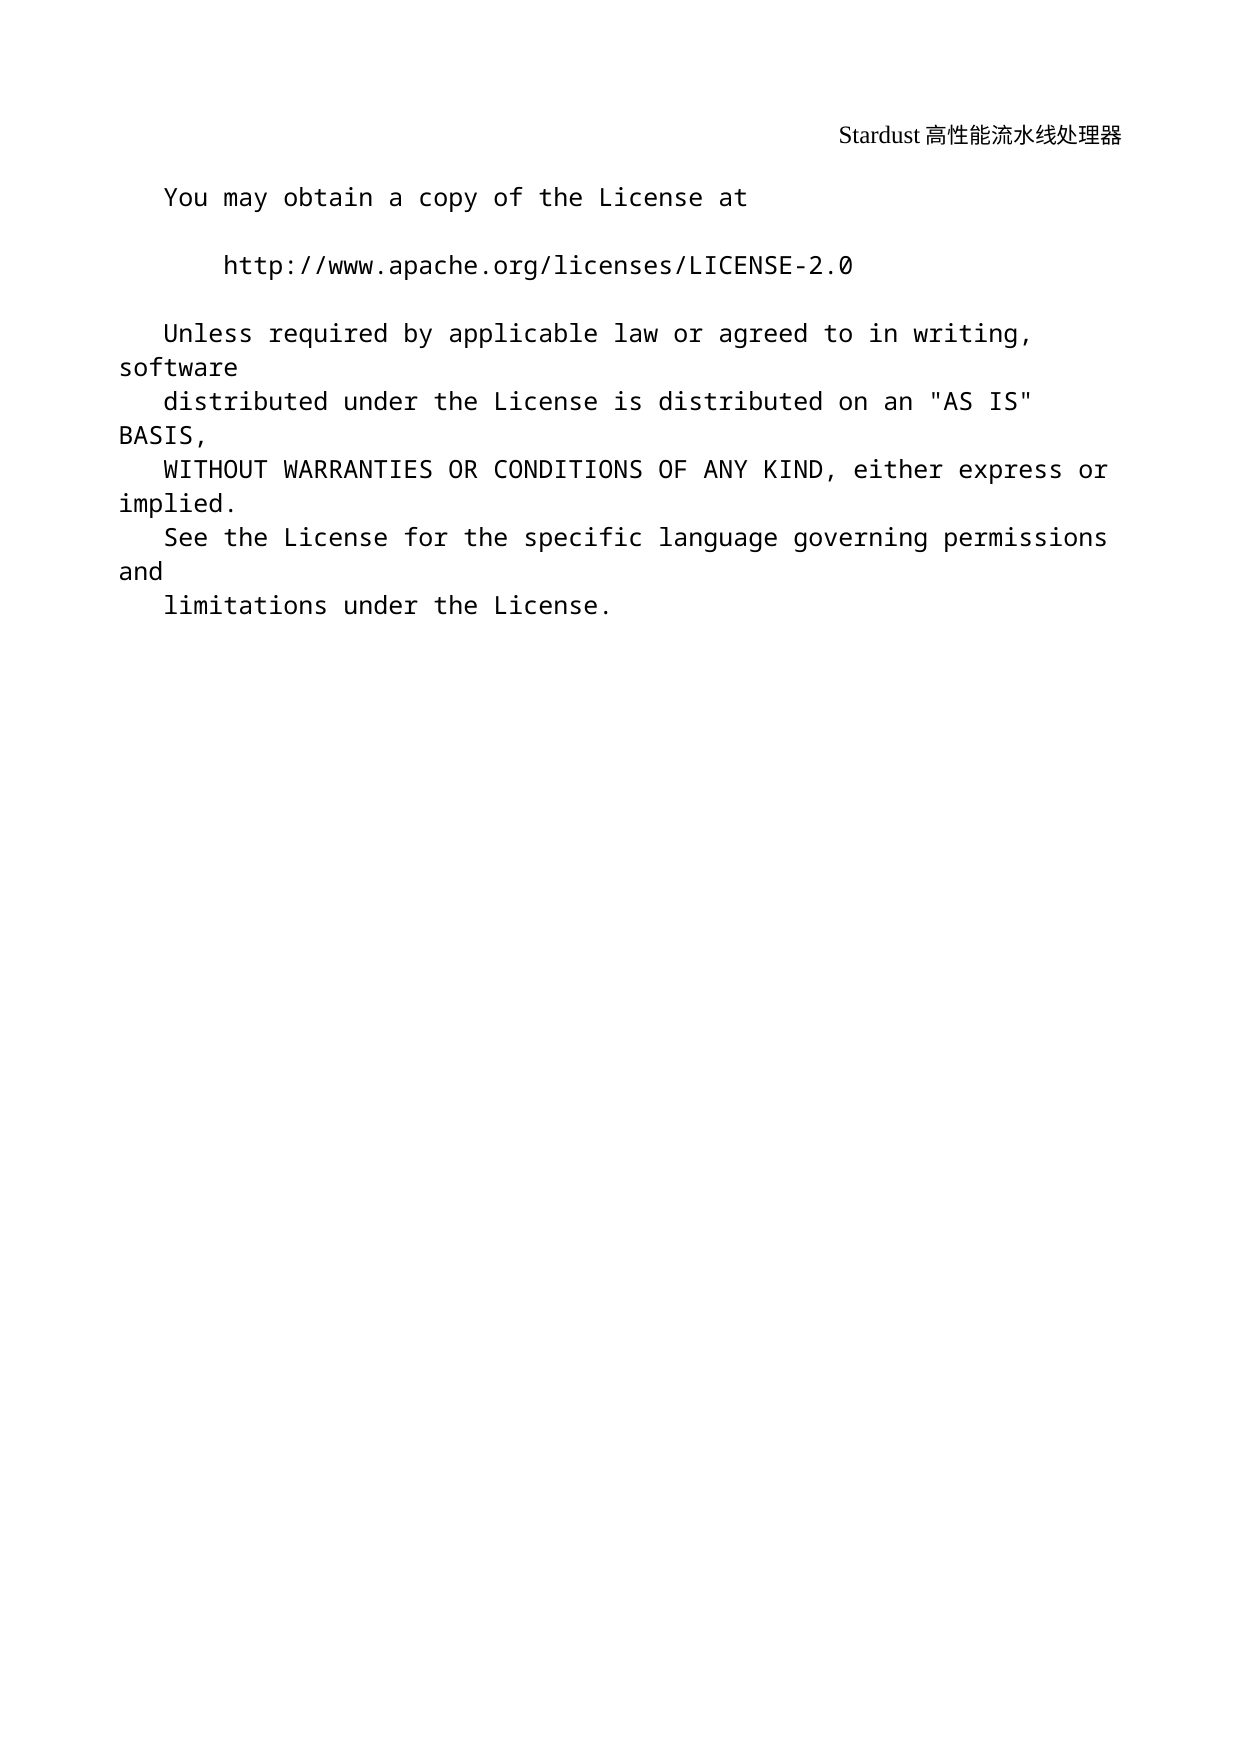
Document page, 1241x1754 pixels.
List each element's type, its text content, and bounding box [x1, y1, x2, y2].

text See the License for the specific language governing permissions and [118, 520, 1122, 588]
text http://www.apache.org/licenses/LICENSE-2.0 [118, 247, 1122, 281]
text distributed under the License is distributed on an "AS IS" BASIS, [118, 384, 1122, 452]
text Unless required by applicable law or agreed to in writing, software [118, 316, 1122, 384]
text WITHOUT WARRANTIES OR CONDITIONS OF ANY KIND, either express or implied. [118, 452, 1122, 520]
text limitations under the License. [118, 588, 1122, 622]
text You may obtain a copy of the License at [118, 179, 1122, 213]
